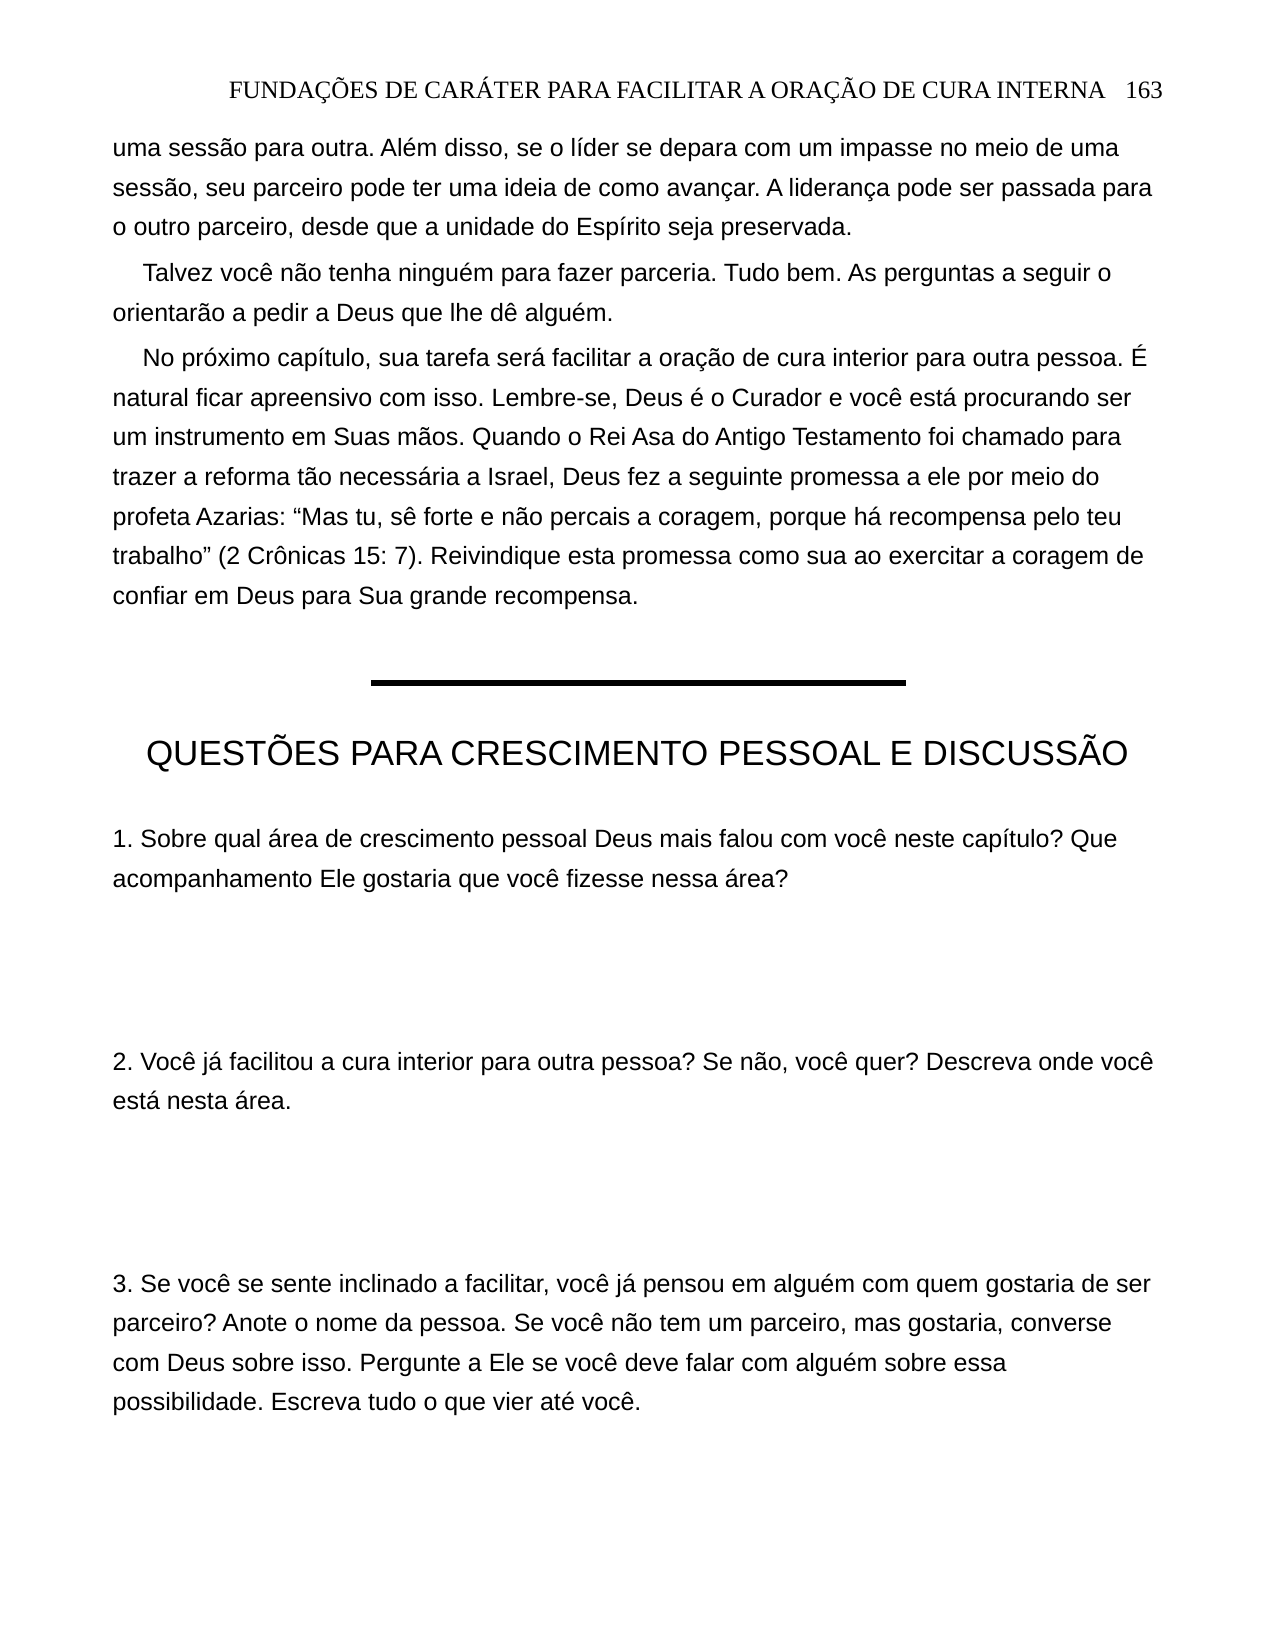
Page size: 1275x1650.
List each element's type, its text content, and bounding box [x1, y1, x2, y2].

text 3. Se você se sente inclinado a facilitar, você já pensou em alguém com quem gostaria de ser parceiro? Anote o nome da pessoa. Se você não tem um parceiro, mas gostaria, converse com Deus sobre isso. Pergunte a Ele se você deve falar com alguém sobre essa possibilidade. Escreva tudo o que vier até você. [112, 1269, 1162, 1416]
text Talvez você não tenha ninguém para fazer parceria. Tudo bem. As perguntas a seguir o orientarão a pedir a Deus que lhe dê alguém. [112, 258, 1162, 326]
text 2. Você já facilitou a cura interior para outra pessoa? Se não, você quer? Descreva onde você está nesta área. [112, 1047, 1162, 1115]
text 1. Sobre qual área de crescimento pessoal Deus mais falou com você neste capítulo? Que acompanhamento Ele gostaria que você fizesse nessa área? [112, 824, 1162, 893]
text No próximo capítulo, sua tarefa será facilitar a oração de cura interior para outra pessoa. É natural ficar apreensivo com isso. Lembre-se, Deus é o Curador e você está procurando ser um instrumento em Suas mãos. Quando o Rei Asa do Antigo Testamento foi chamado para trazer a reforma tão necessária a Israel, Deus fez a seguinte promessa a ele por meio do profeta Azarias: “Mas tu, sê forte e não percais a coragem, porque há recompensa pelo teu trabalho” (2 Crônicas 15: 7). Reivindique esta promessa como sua ao exercitar a coragem de confiar em Deus para Sua grande recompensa. [112, 343, 1162, 609]
text uma sessão para outra. Além disso, se o líder se depara com um impasse no meio de uma sessão, seu parceiro pode ter uma ideia de como avançar. A liderança pode ser passada para o outro parceiro, desde que a unidade do Espírito seja preservada. [112, 133, 1162, 241]
subtitle QUESTÕES PARA CRESCIMENTO PESSOAL E DISCUSSÃO [112, 733, 1162, 773]
